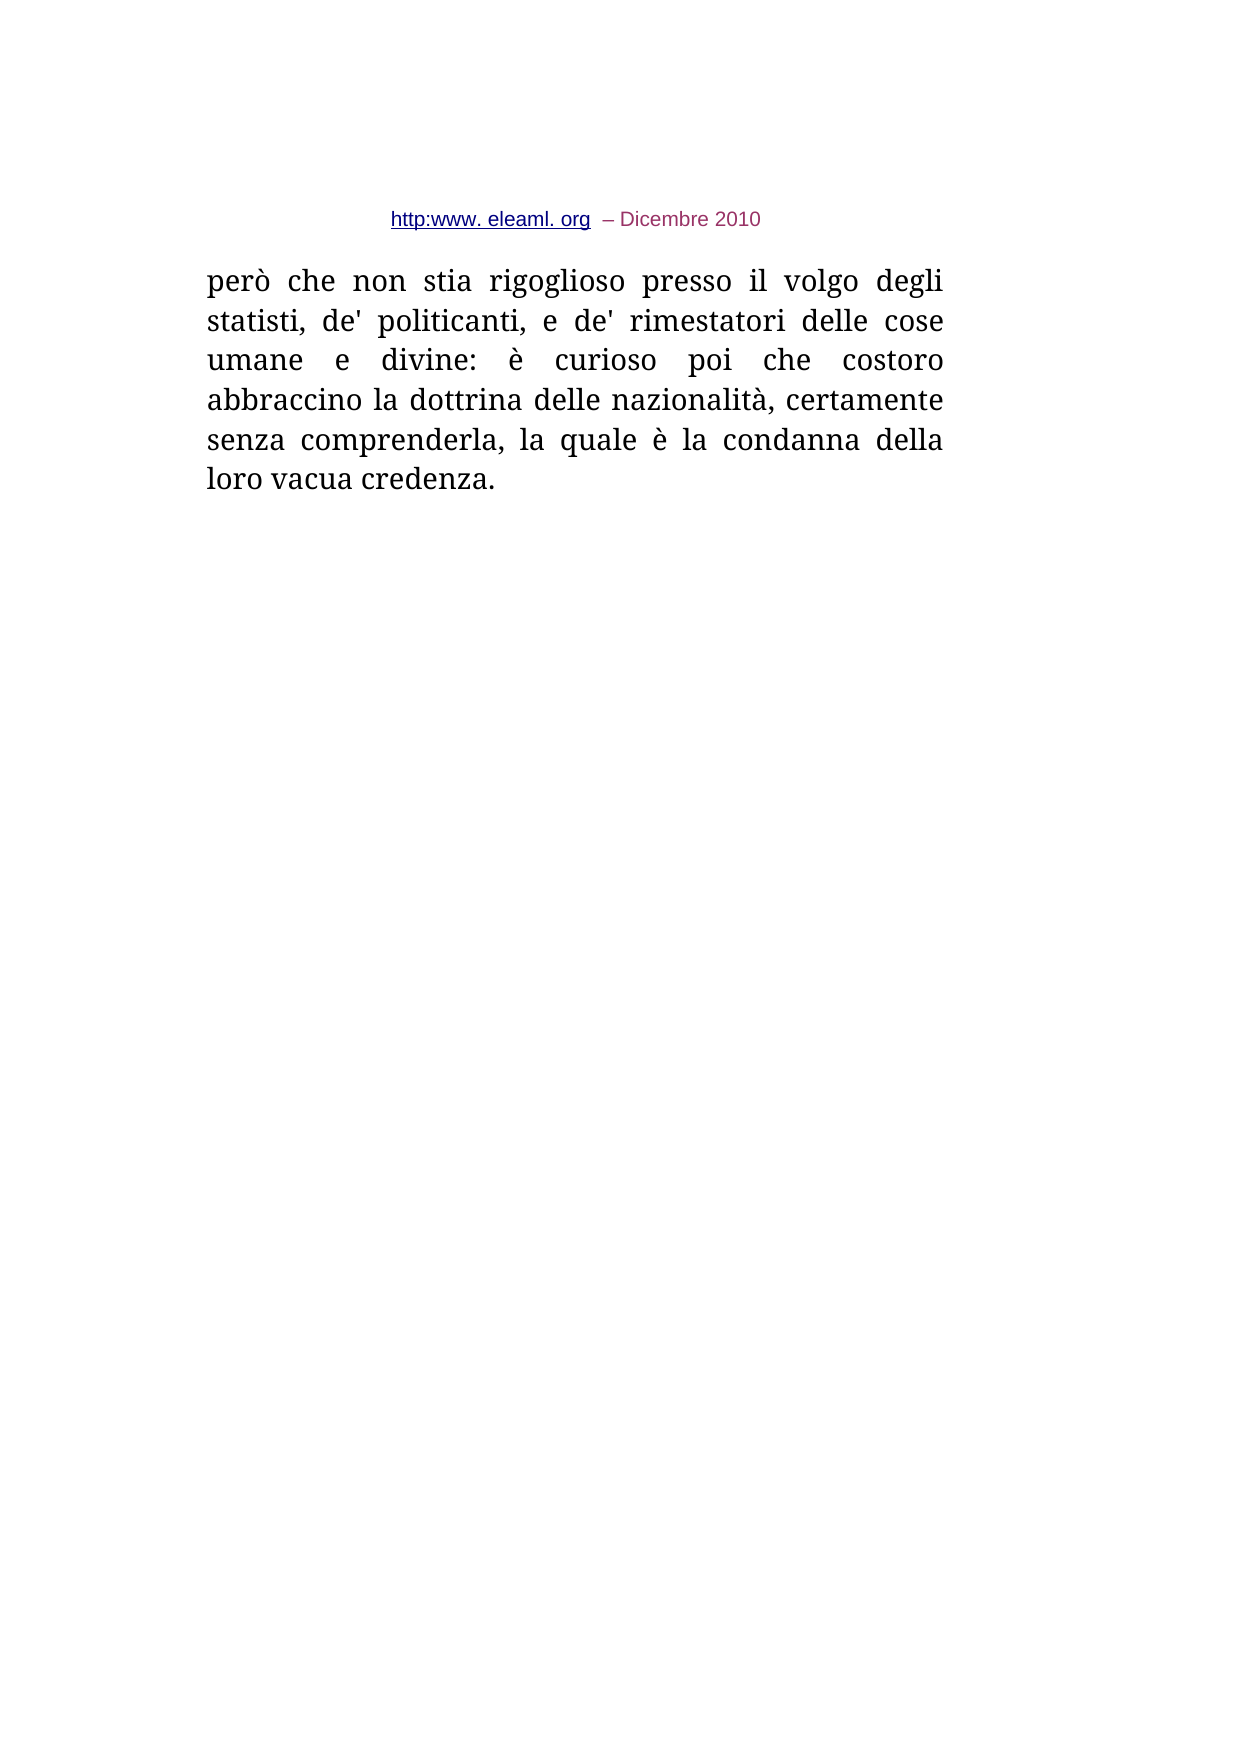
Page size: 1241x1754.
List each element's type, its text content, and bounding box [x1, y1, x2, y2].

text però che non stia rigoglioso presso il volgo degli statisti, de' politicanti, e de' rimestatori delle cose umane e divine: è curioso poi che costoro abbraccino la dottrina delle nazionalità, certamente senza comprenderla, la quale è la condanna della loro vacua credenza. [207, 260, 945, 498]
